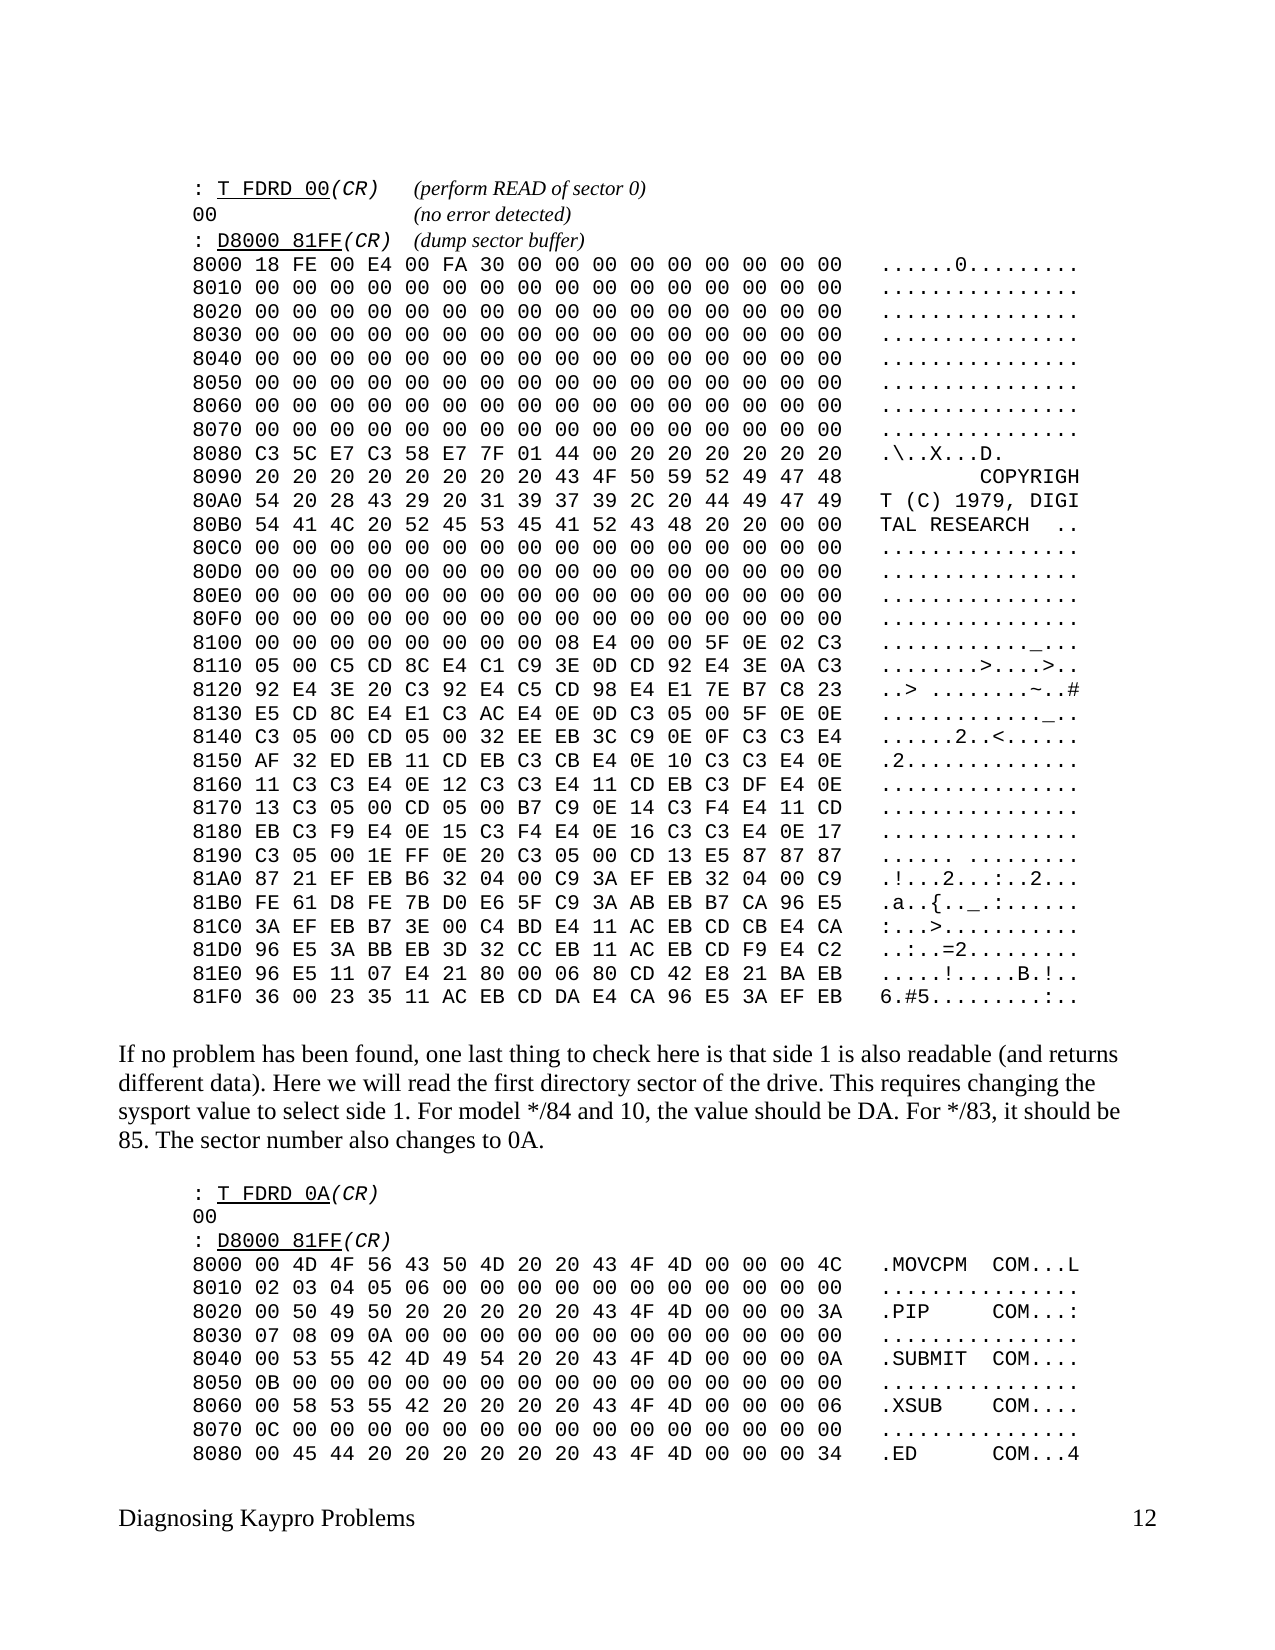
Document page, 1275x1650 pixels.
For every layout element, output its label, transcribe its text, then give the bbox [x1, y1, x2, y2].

text 8000 18 FE 00 E4 00 FA 30 00 00 00 00 00 00 00 00 00 ......0......... [192, 253, 1157, 277]
text 8020 00 00 00 00 00 00 00 00 00 00 00 00 00 00 00 00 ................ [192, 301, 1157, 324]
text 8030 00 00 00 00 00 00 00 00 00 00 00 00 00 00 00 00 ................ [192, 324, 1157, 348]
text 00 (no error detected) [192, 202, 1157, 228]
text 81A0 87 21 EF EB B6 32 04 00 C9 3A EF EB 32 04 00 C9 .!...2...:..2... [192, 868, 1157, 892]
text 8050 0B 00 00 00 00 00 00 00 00 00 00 00 00 00 00 00 ................ [192, 1372, 1157, 1396]
text 80E0 00 00 00 00 00 00 00 00 00 00 00 00 00 00 00 00 ................ [192, 584, 1157, 608]
text 8100 00 00 00 00 00 00 00 00 08 E4 00 00 5F 0E 02 C3 ............_... [192, 632, 1157, 656]
text 81E0 96 E5 11 07 E4 21 80 00 06 80 CD 42 E8 21 BA EB .....!.....B.!.. [192, 963, 1157, 987]
text 8030 07 08 09 0A 00 00 00 00 00 00 00 00 00 00 00 00 ................ [192, 1324, 1157, 1348]
text : D8000 81FF(CR) [192, 1230, 1157, 1254]
text 8110 05 00 C5 CD 8C E4 C1 C9 3E 0D CD 92 E4 3E 0A C3 ........>....>.. [192, 656, 1157, 679]
text 81C0 3A EF EB B7 3E 00 C4 BD E4 11 AC EB CD CB E4 CA :...>........... [192, 916, 1157, 939]
text 8010 00 00 00 00 00 00 00 00 00 00 00 00 00 00 00 00 ................ [192, 277, 1157, 301]
text 80B0 54 41 4C 20 52 45 53 45 41 52 43 48 20 20 00 00 TAL RESEARCH .. [192, 514, 1157, 537]
text 8090 20 20 20 20 20 20 20 20 43 4F 50 59 52 49 47 48 COPYRIGH [192, 466, 1157, 490]
text 8080 C3 5C E7 C3 58 E7 7F 01 44 00 20 20 20 20 20 20 .\..X...D. [192, 443, 1157, 466]
text 8040 00 53 55 42 4D 49 54 20 20 43 4F 4D 00 00 00 0A .SUBMIT COM.... [192, 1348, 1157, 1372]
text 8180 EB C3 F9 E4 0E 15 C3 F4 E4 0E 16 C3 C3 E4 0E 17 ................ [192, 821, 1157, 845]
text 8170 13 C3 05 00 CD 05 00 B7 C9 0E 14 C3 F4 E4 11 CD ................ [192, 797, 1157, 821]
text 8070 0C 00 00 00 00 00 00 00 00 00 00 00 00 00 00 00 ................ [192, 1419, 1157, 1443]
text : T FDRD 00(CR) (perform READ of sector 0) [192, 176, 1157, 202]
text 8070 00 00 00 00 00 00 00 00 00 00 00 00 00 00 00 00 ................ [192, 419, 1157, 443]
text 8140 C3 05 00 CD 05 00 32 EE EB 3C C9 0E 0F C3 C3 E4 ......2..<...... [192, 726, 1157, 750]
text 80A0 54 20 28 43 29 20 31 39 37 39 2C 20 44 49 47 49 T (C) 1979, DIGI [192, 490, 1157, 514]
text 8050 00 00 00 00 00 00 00 00 00 00 00 00 00 00 00 00 ................ [192, 372, 1157, 395]
text 81F0 36 00 23 35 11 AC EB CD DA E4 CA 96 E5 3A EF EB 6.#5.........:.. [192, 987, 1157, 1010]
text : D8000 81FF(CR) (dump sector buffer) [192, 228, 1157, 253]
text 8130 E5 CD 8C E4 E1 C3 AC E4 0E 0D C3 05 00 5F 0E 0E ............._.. [192, 703, 1157, 726]
text 80F0 00 00 00 00 00 00 00 00 00 00 00 00 00 00 00 00 ................ [192, 608, 1157, 632]
text 8040 00 00 00 00 00 00 00 00 00 00 00 00 00 00 00 00 ................ [192, 348, 1157, 372]
text 8060 00 58 53 55 42 20 20 20 20 43 4F 4D 00 00 00 06 .XSUB COM.... [192, 1396, 1157, 1419]
text If no problem has been found, one last thing to check here is that side 1 is also readable (and returns different data). Here we will read the first directory sector of the drive. This requires changing the sysport value to select side 1. For model */84 and 10, the value should be DA. For */83, it should be 85. The sector number also changes to 0A. [118, 1039, 1157, 1154]
text 8060 00 00 00 00 00 00 00 00 00 00 00 00 00 00 00 00 ................ [192, 395, 1157, 419]
text 8150 AF 32 ED EB 11 CD EB C3 CB E4 0E 10 C3 C3 E4 0E .2.............. [192, 750, 1157, 774]
text 8190 C3 05 00 1E FF 0E 20 C3 05 00 CD 13 E5 87 87 87 ...... ......... [192, 845, 1157, 868]
text 81B0 FE 61 D8 FE 7B D0 E6 5F C9 3A AB EB B7 CA 96 E5 .a..{.._.:...... [192, 892, 1157, 916]
text 80C0 00 00 00 00 00 00 00 00 00 00 00 00 00 00 00 00 ................ [192, 537, 1157, 561]
text 8010 02 03 04 05 06 00 00 00 00 00 00 00 00 00 00 00 ................ [192, 1277, 1157, 1301]
text 8160 11 C3 C3 E4 0E 12 C3 C3 E4 11 CD EB C3 DF E4 0E ................ [192, 774, 1157, 797]
text 00 [192, 1206, 1157, 1230]
text 8080 00 45 44 20 20 20 20 20 20 43 4F 4D 00 00 00 34 .ED COM...4 [192, 1443, 1157, 1466]
text 8120 92 E4 3E 20 C3 92 E4 C5 CD 98 E4 E1 7E B7 C8 23 ..> ........~..# [192, 679, 1157, 703]
text : T FDRD 0A(CR) [192, 1183, 1157, 1206]
text 80D0 00 00 00 00 00 00 00 00 00 00 00 00 00 00 00 00 ................ [192, 561, 1157, 584]
text 8020 00 50 49 50 20 20 20 20 20 43 4F 4D 00 00 00 3A .PIP COM...: [192, 1301, 1157, 1324]
text 81D0 96 E5 3A BB EB 3D 32 CC EB 11 AC EB CD F9 E4 C2 ..:..=2......... [192, 939, 1157, 963]
text 8000 00 4D 4F 56 43 50 4D 20 20 43 4F 4D 00 00 00 4C .MOVCPM COM...L [192, 1254, 1157, 1277]
